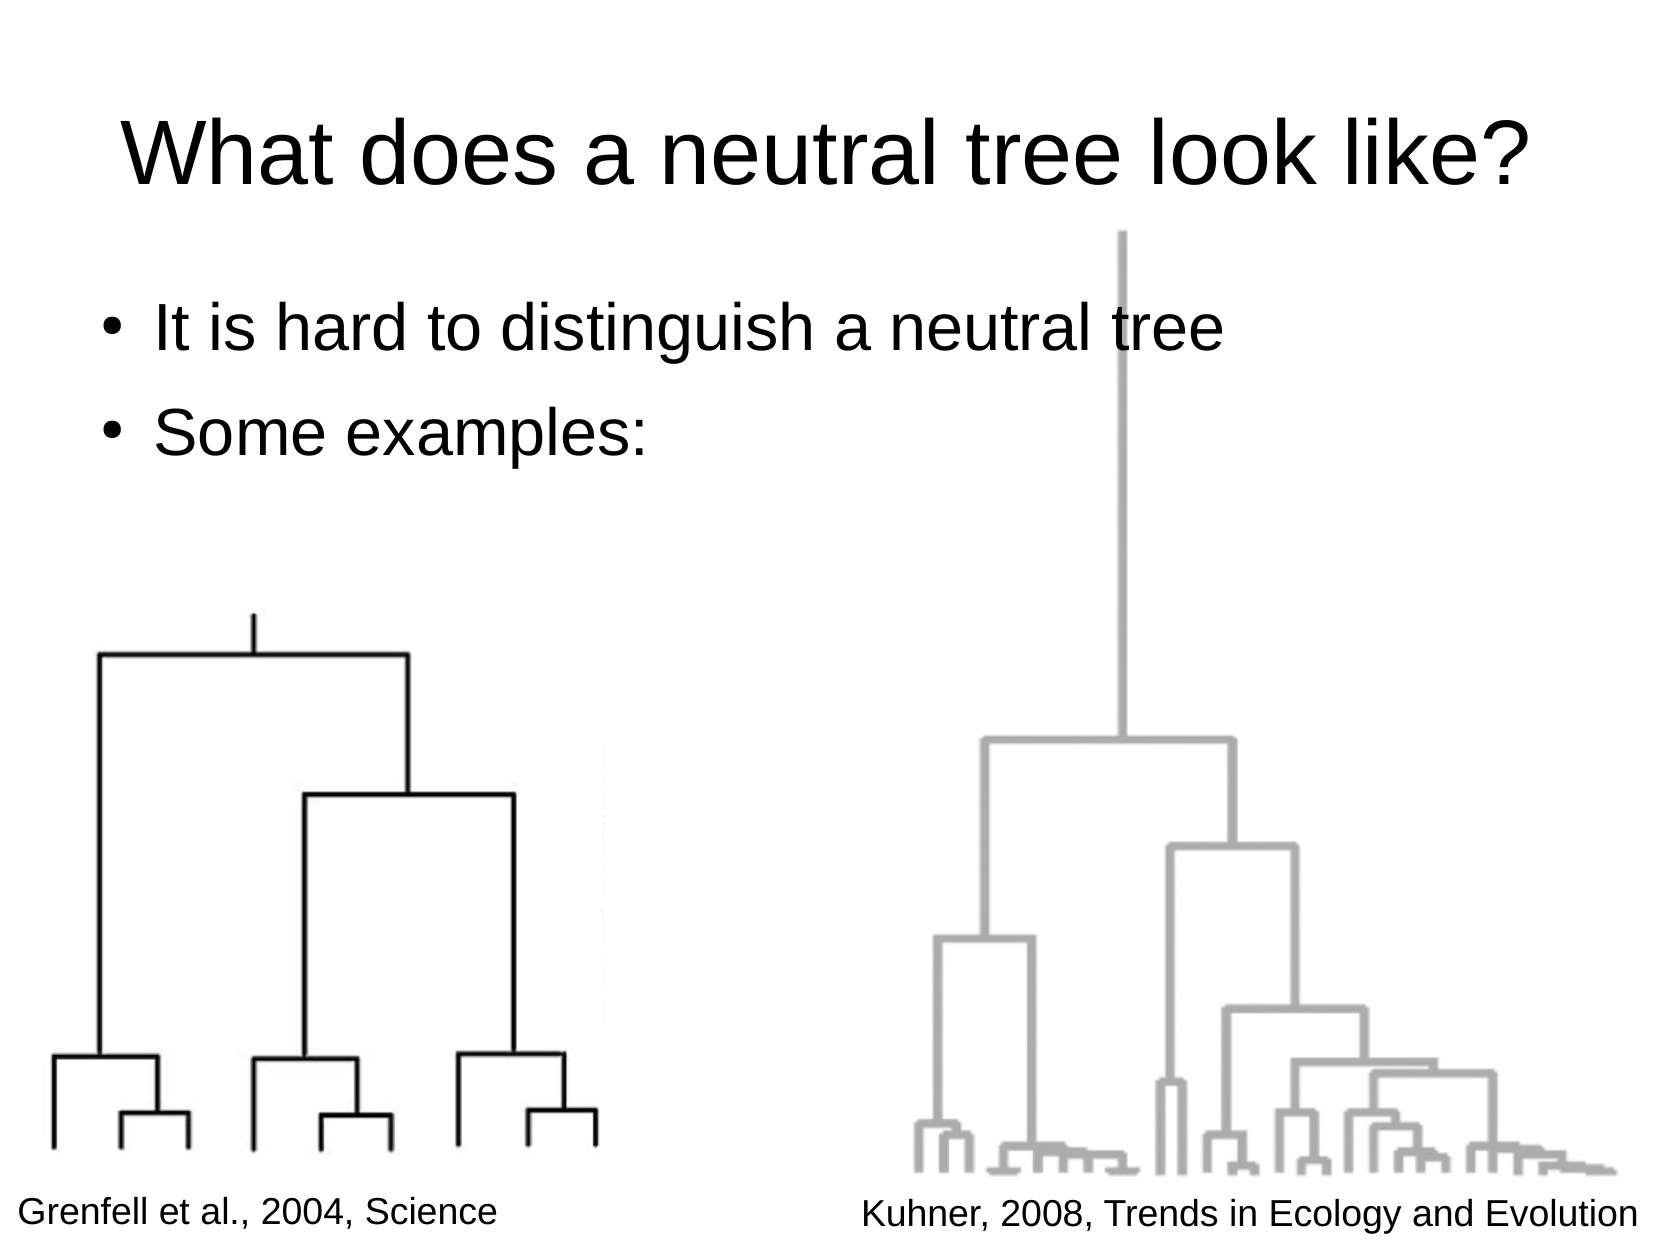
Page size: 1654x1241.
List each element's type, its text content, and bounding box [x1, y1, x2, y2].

text_box Grenfell et al., 2004, Science [2, 1183, 526, 1241]
picture [900, 210, 1636, 1185]
text_box Kuhner, 2008, Trends in Ecology and Evolution [846, 1185, 1654, 1241]
picture [36, 608, 605, 1162]
title What does a neutral tree look like? [82, 49, 1571, 257]
list It is hard to distinguish a neutral tree Some examples: [82, 290, 1571, 1010]
